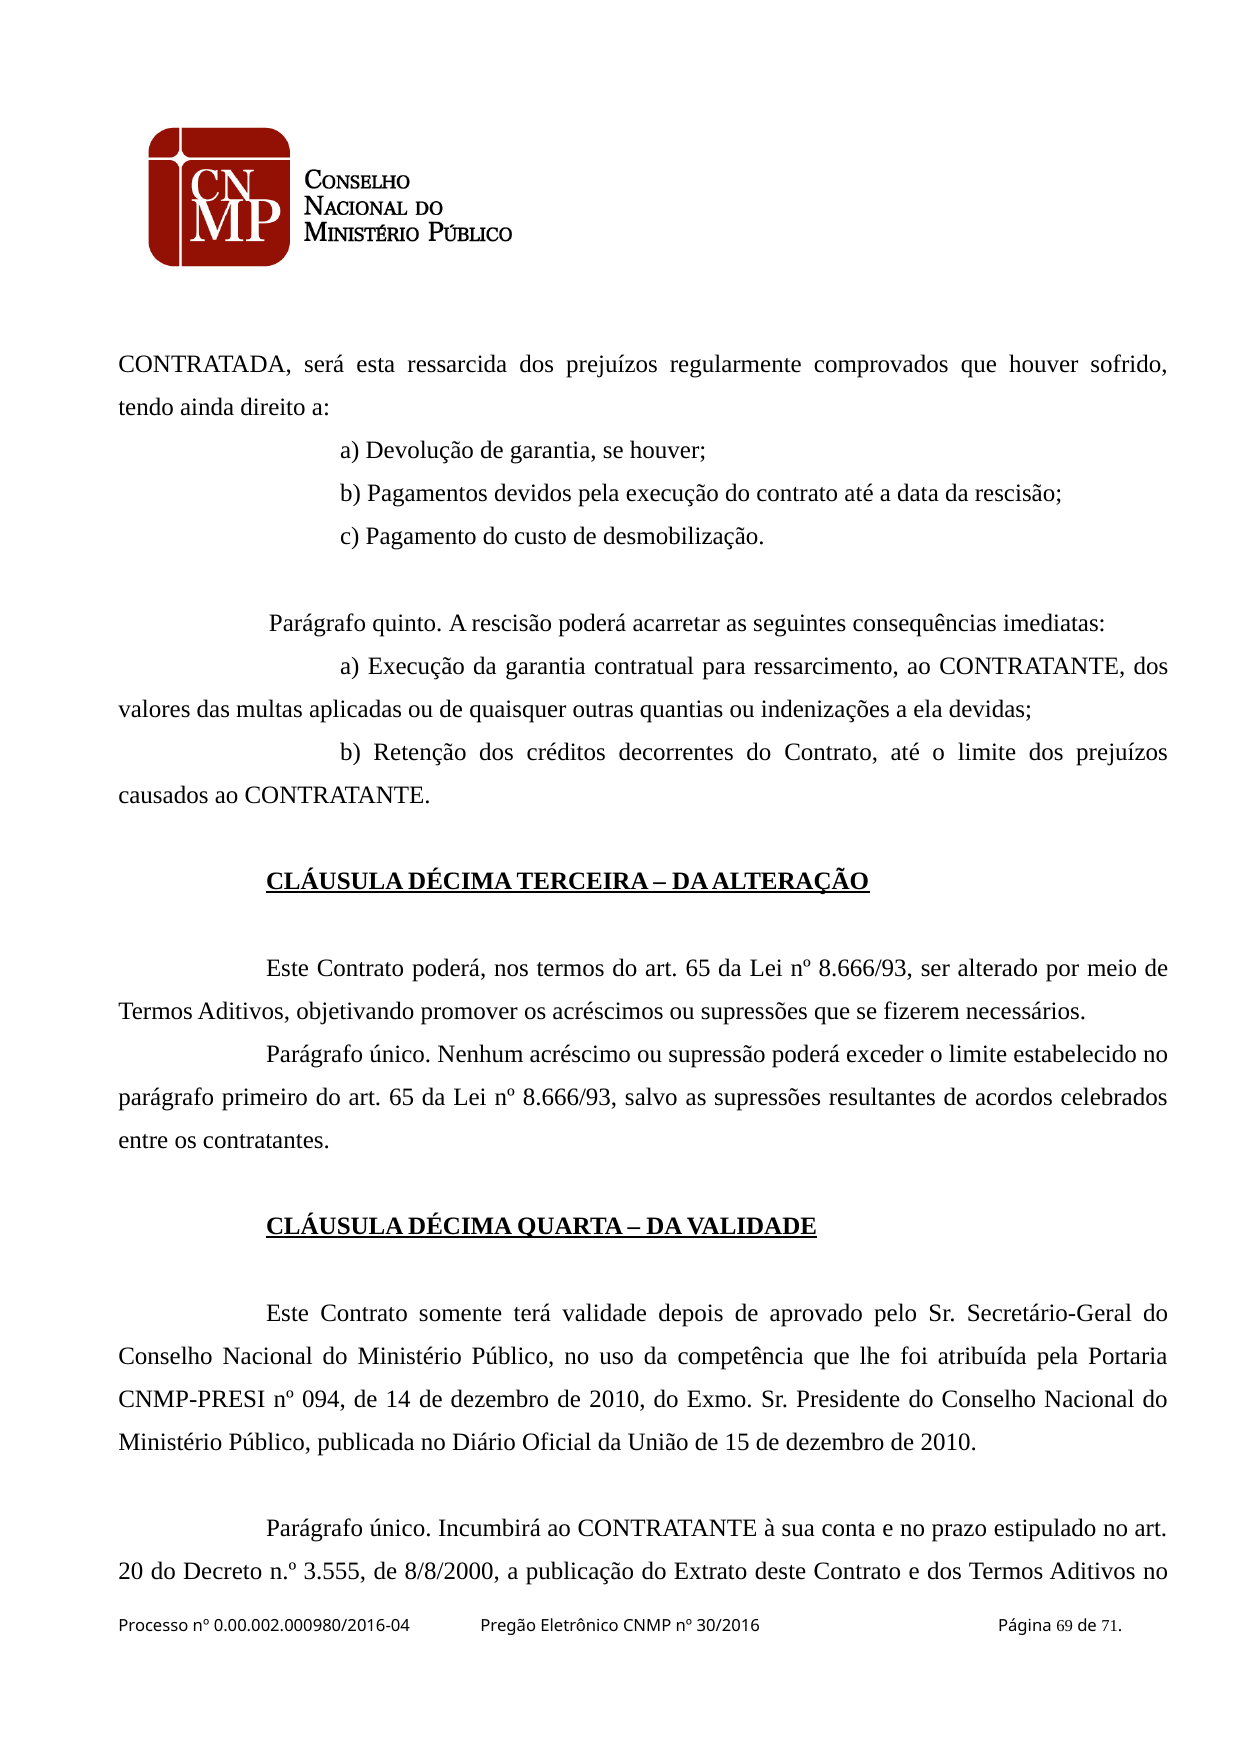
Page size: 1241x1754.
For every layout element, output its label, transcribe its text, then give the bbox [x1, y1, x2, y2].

text a) Devolução de garantia, se houver; [118, 435, 1169, 464]
text Parágrafo único. Nenhum acréscimo ou supressão poderá exceder o limite estabelecido no parágrafo primeiro do art. 65 da Lei nº 8.666/93, salvo as supressões resultantes de acordos celebrados entre os contratantes. [118, 1039, 1169, 1154]
text CLÁUSULA DÉCIMA TERCEIRA – DA ALTERAÇÃO [118, 866, 1169, 895]
picture [124, 105, 528, 288]
text Este Contrato somente terá validade depois de aprovado pelo Sr. Secretário-Geral do Conselho Nacional do Ministério Público, no uso da competência que lhe foi atribuída pela Portaria CNMP-PRESI nº 094, de 14 de dezembro de 2010, do Exmo. Sr. Presidente do Conselho Nacional do Ministério Público, publicada no Diário Oficial da União de 15 de dezembro de 2010. [118, 1298, 1169, 1456]
text Parágrafo único. Incumbirá ao CONTRATANTE à sua conta e no prazo estipulado no art. 20 do Decreto n.º 3.555, de 8/8/2000, a publicação do Extrato deste Contrato e dos Termos Aditivos no [118, 1513, 1169, 1585]
text CONTRATADA, será esta ressarcida dos prejuízos regularmente comprovados que houver sofrido, tendo ainda direito a: [118, 349, 1169, 421]
text Este Contrato poderá, nos termos do art. 65 da Lei nº 8.666/93, ser alterado por meio de Termos Aditivos, objetivando promover os acréscimos ou supressões que se fizerem necessários. [118, 953, 1169, 1024]
text b) Retenção dos créditos decorrentes do Contrato, até o limite dos prejuízos causados ao CONTRATANTE. [118, 737, 1169, 809]
text a) Execução da garantia contratual para ressarcimento, ao CONTRATANTE, dos valores das multas aplicadas ou de quaisquer outras quantias ou indenizações a ela devidas; [118, 651, 1169, 723]
text Parágrafo quinto. A rescisão poderá acarretar as seguintes consequências imediatas: [118, 608, 1169, 636]
text CLÁUSULA DÉCIMA QUARTA – DA VALIDADE [118, 1211, 1169, 1240]
text b) Pagamentos devidos pela execução do contrato até a data da rescisão; [118, 478, 1169, 507]
text c) Pagamento do custo de desmobilização. [118, 521, 1169, 550]
